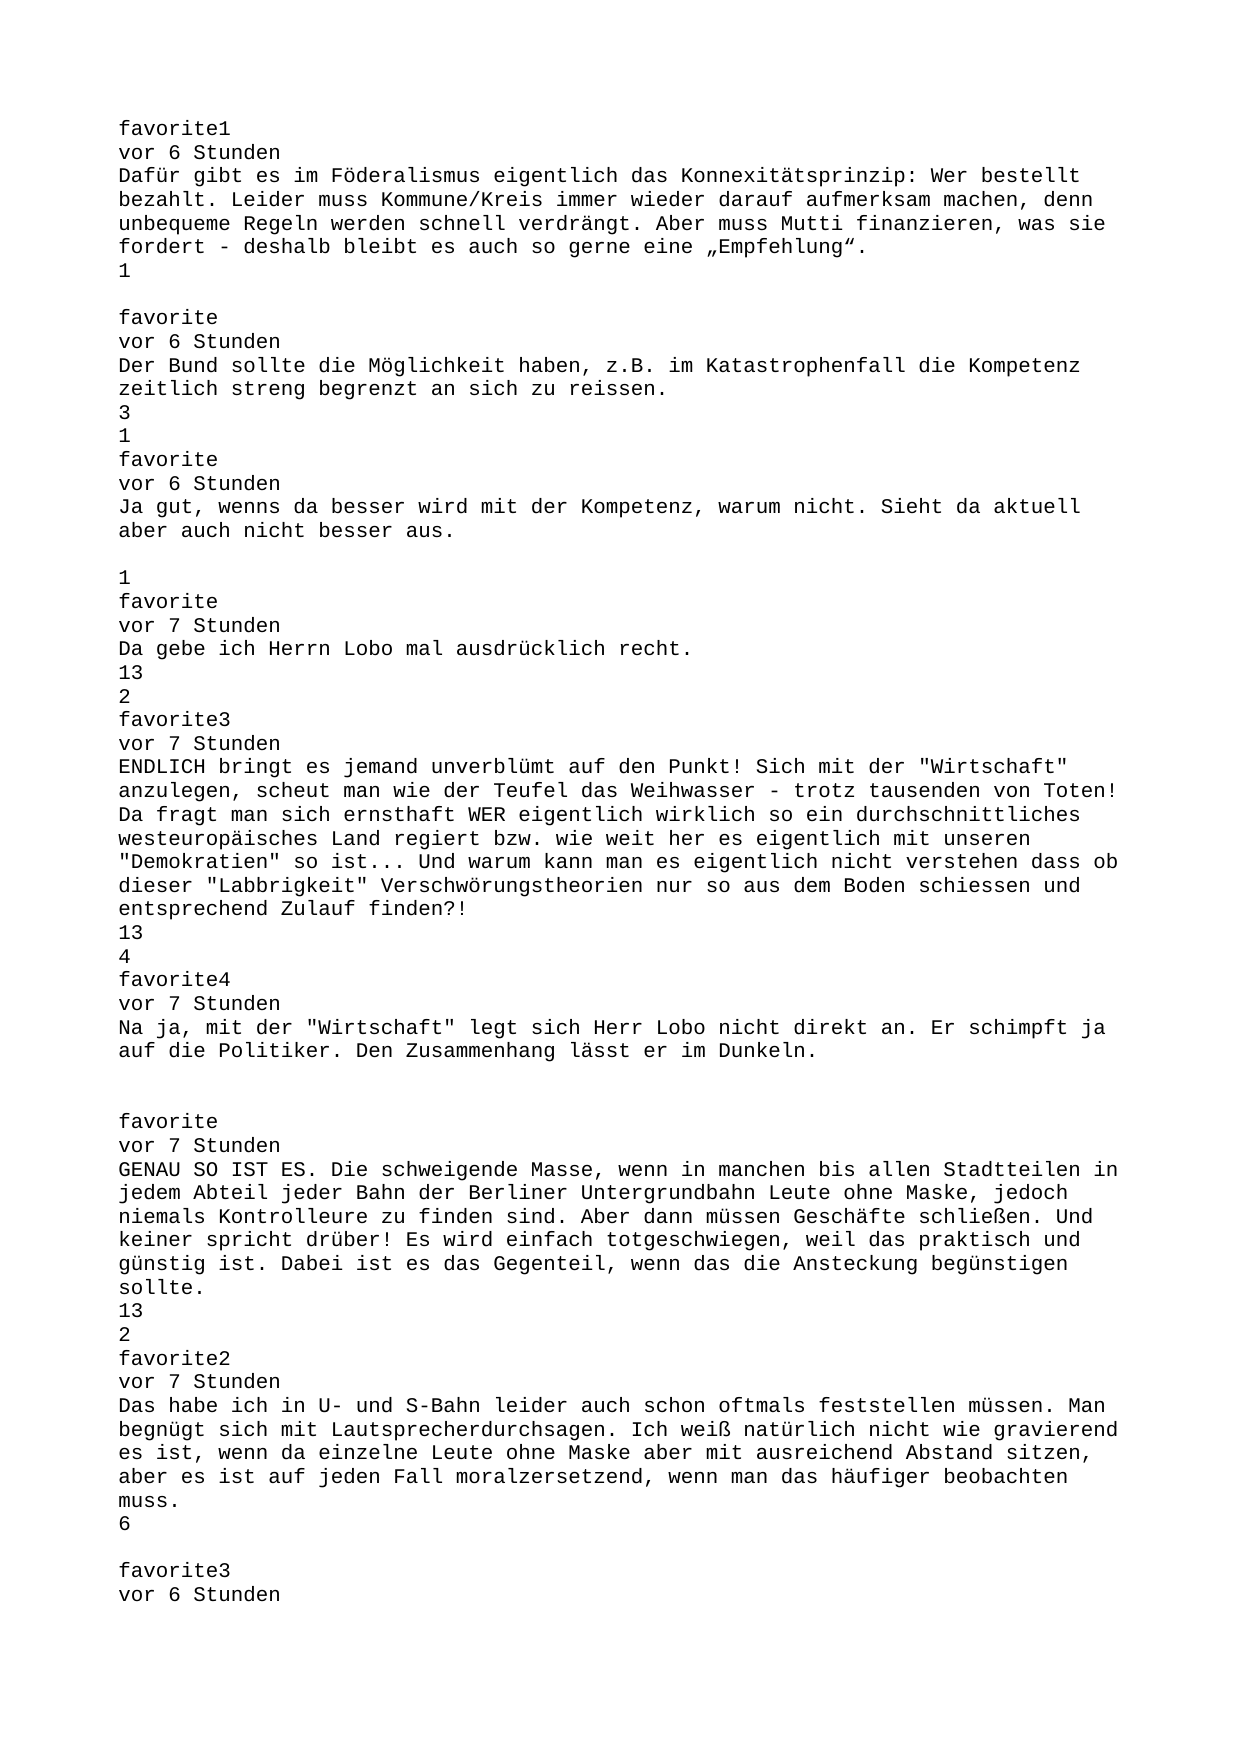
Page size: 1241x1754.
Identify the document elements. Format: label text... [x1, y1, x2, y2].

text 3 [118, 402, 1122, 426]
text vor 7 Stunden [118, 615, 1122, 638]
text favorite3 [118, 1561, 1122, 1584]
text favorite [118, 449, 1122, 473]
text vor 6 Stunden [118, 1584, 1122, 1608]
text Das habe ich in U- und S-Bahn leider auch schon oftmals feststellen müssen. Man begnügt sich mit Lautsprecherdurchsagen. Ich weiß natürlich nicht wie gravierend es ist, wenn da einzelne Leute ohne Maske aber mit ausreichend Abstand sitzen, aber es ist auf jeden Fall moralzersetzend, wenn man das häufiger beobachten muss. [118, 1395, 1122, 1513]
text favorite1 [118, 118, 1122, 142]
text vor 7 Stunden [118, 1371, 1122, 1395]
text Da gebe ich Herrn Lobo mal ausdrücklich recht. [118, 638, 1122, 662]
text 1 [118, 567, 1122, 591]
text 13 [118, 1300, 1122, 1324]
text 1 [118, 426, 1122, 449]
text vor 7 Stunden [118, 993, 1122, 1017]
text vor 6 Stunden [118, 473, 1122, 496]
text 4 [118, 946, 1122, 969]
text favorite [118, 591, 1122, 615]
text vor 7 Stunden [118, 733, 1122, 757]
text favorite4 [118, 969, 1122, 993]
text Der Bund sollte die Möglichkeit haben, z.B. im Katastrophenfall die Kompetenz zeitlich streng begrenzt an sich zu reissen. [118, 354, 1122, 402]
text 13 [118, 922, 1122, 946]
text GENAU SO IST ES. Die schweigende Masse, wenn in manchen bis allen Stadtteilen in jedem Abteil jeder Bahn der Berliner Untergrundbahn Leute ohne Maske, jedoch niemals Kontrolleure zu finden sind. Aber dann müssen Geschäfte schließen. Und keiner spricht drüber! Es wird einfach totgeschwiegen, weil das praktisch und günstig ist. Dabei ist es das Gegenteil, wenn das die Ansteckung begünstigen sollte. [118, 1158, 1122, 1300]
text favorite2 [118, 1348, 1122, 1371]
text vor 6 Stunden [118, 331, 1122, 354]
text 2 [118, 1324, 1122, 1348]
text 13 [118, 662, 1122, 686]
text Na ja, mit der "Wirtschaft" legt sich Herr Lobo nicht direkt an. Er schimpft ja auf die Politiker. Den Zusammenhang lässt er im Dunkeln. [118, 1017, 1122, 1064]
text 2 [118, 686, 1122, 709]
text Dafür gibt es im Föderalismus eigentlich das Konnexitätsprinzip: Wer bestellt bezahlt. Leider muss Kommune/Kreis immer wieder darauf aufmerksam machen, denn unbequeme Regeln werden schnell verdrängt. Aber muss Mutti finanzieren, was sie fordert - deshalb bleibt es auch so gerne eine „Empfehlung“. [118, 165, 1122, 260]
text 6 [118, 1513, 1122, 1537]
text favorite [118, 1111, 1122, 1135]
text favorite3 [118, 709, 1122, 733]
text Ja gut, wenns da besser wird mit der Kompetenz, warum nicht. Sieht da aktuell aber auch nicht besser aus. [118, 496, 1122, 544]
text 1 [118, 260, 1122, 284]
text vor 7 Stunden [118, 1135, 1122, 1158]
text vor 6 Stunden [118, 142, 1122, 165]
text favorite [118, 307, 1122, 331]
text ENDLICH bringt es jemand unverblümt auf den Punkt! Sich mit der "Wirtschaft" anzulegen, scheut man wie der Teufel das Weihwasser - trotz tausenden von Toten! Da fragt man sich ernsthaft WER eigentlich wirklich so ein durchschnittliches westeuropäisches Land regiert bzw. wie weit her es eigentlich mit unseren "Demokratien" so ist... Und warum kann man es eigentlich nicht verstehen dass ob dieser "Labbrigkeit" Verschwörungstheorien nur so aus dem Boden schiessen und entsprechend Zulauf finden?! [118, 757, 1122, 922]
